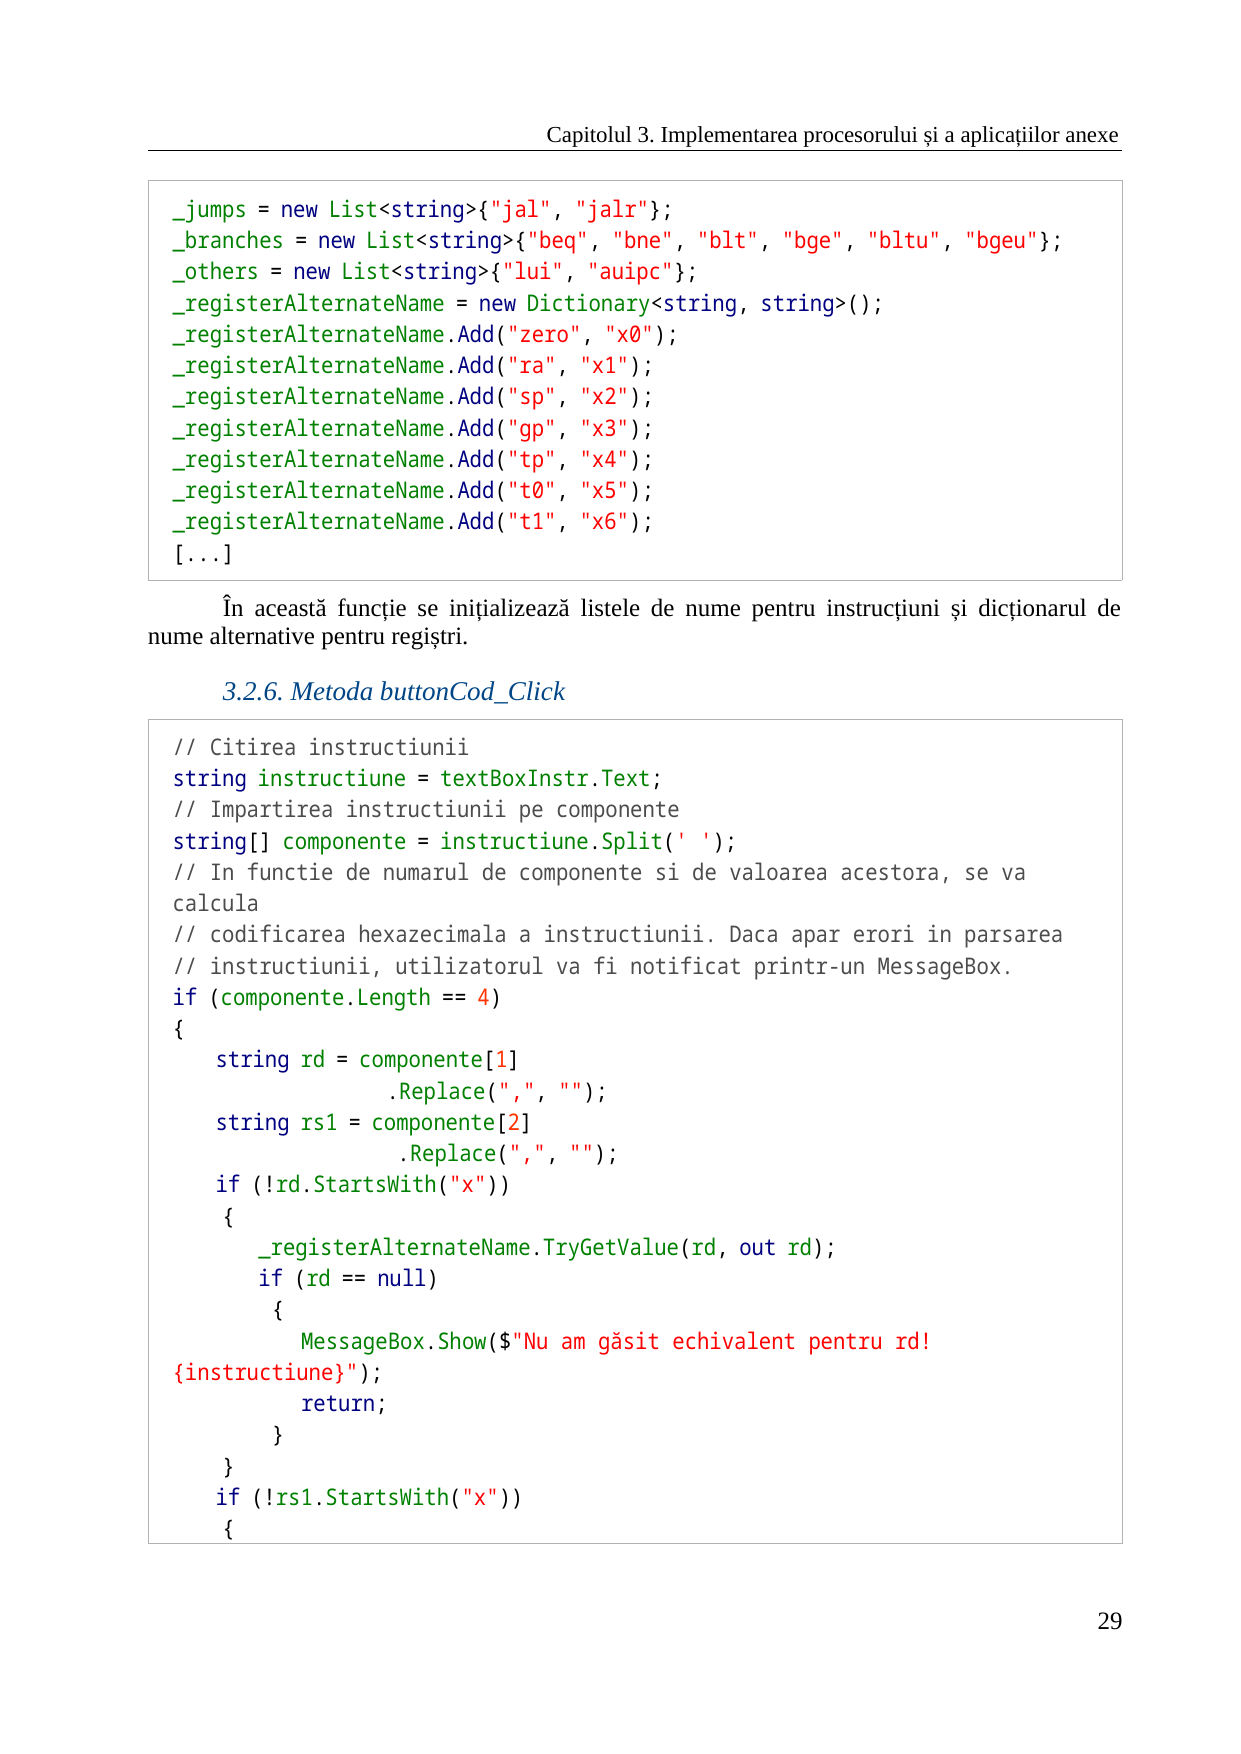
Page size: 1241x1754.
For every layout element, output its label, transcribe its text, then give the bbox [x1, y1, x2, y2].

text MessageBox.Show($"Nu am găsit echivalent pentru rd! {instructiune}"); [149, 1312, 1122, 1375]
text _registerAlternateName.Add("gp", "x3"); [149, 399, 1122, 430]
text _registerAlternateName.Add("tp", "x4"); [149, 430, 1122, 461]
text .Replace(",", ""); [149, 1125, 1122, 1156]
subtitle Metoda buttonCod_Click [223, 675, 1122, 706]
text _registerAlternateName.Add("sp", "x2"); [149, 368, 1122, 399]
text // Citirea instructiunii [149, 720, 1122, 750]
text } [149, 1406, 1122, 1437]
text if (!rd.StartsWith("x")) [149, 1156, 1122, 1187]
text _jumps = new List<string>{"jal", "jalr"}; [149, 181, 1122, 211]
text { [149, 1187, 1122, 1218]
text _branches = new List<string>{"beq", "bne", "blt", "bge", "bltu", "bgeu"}; [149, 211, 1122, 243]
text _registerAlternateName = new Dictionary<string, string>(); [149, 274, 1122, 305]
text În această funcție se inițializează listele de nume pentru instrucțiuni și dicționarul de nume alternative pentru regiștri. [148, 593, 1122, 650]
text _others = new List<string>{"lui", "auipc"}; [149, 243, 1122, 274]
text string instructiune = textBoxInstr.Text; [149, 750, 1122, 781]
text { [149, 1000, 1122, 1031]
text string rd = componente[1] [149, 1031, 1122, 1062]
text // instructiunii, utilizatorul va fi notificat printr-un MessageBox. [149, 937, 1122, 968]
text { [149, 1281, 1122, 1312]
text return; [149, 1375, 1122, 1406]
text .Replace(",", ""); [149, 1062, 1122, 1093]
text string[] componente = instructiune.Split(' '); [149, 812, 1122, 843]
text if (!rs1.StartsWith("x")) [149, 1468, 1122, 1500]
text // Impartirea instructiunii pe componente [149, 781, 1122, 812]
text // In functie de numarul de componente si de valoarea acestora, se va calcula [149, 843, 1122, 906]
text } [149, 1437, 1122, 1468]
text _registerAlternateName.Add("ra", "x1"); [149, 336, 1122, 368]
text if (componente.Length == 4) [149, 968, 1122, 1000]
text [...] [149, 524, 1122, 580]
text { [149, 1500, 1122, 1543]
text // codificarea hexazecimala a instructiunii. Daca apar erori in parsarea [149, 906, 1122, 937]
text _registerAlternateName.TryGetValue(rd, out rd); [149, 1218, 1122, 1250]
text _registerAlternateName.Add("t0", "x5"); [149, 461, 1122, 493]
text if (rd == null) [149, 1250, 1122, 1281]
text _registerAlternateName.Add("zero", "x0"); [149, 305, 1122, 336]
text _registerAlternateName.Add("t1", "x6"); [149, 493, 1122, 524]
text string rs1 = componente[2] [149, 1093, 1122, 1125]
